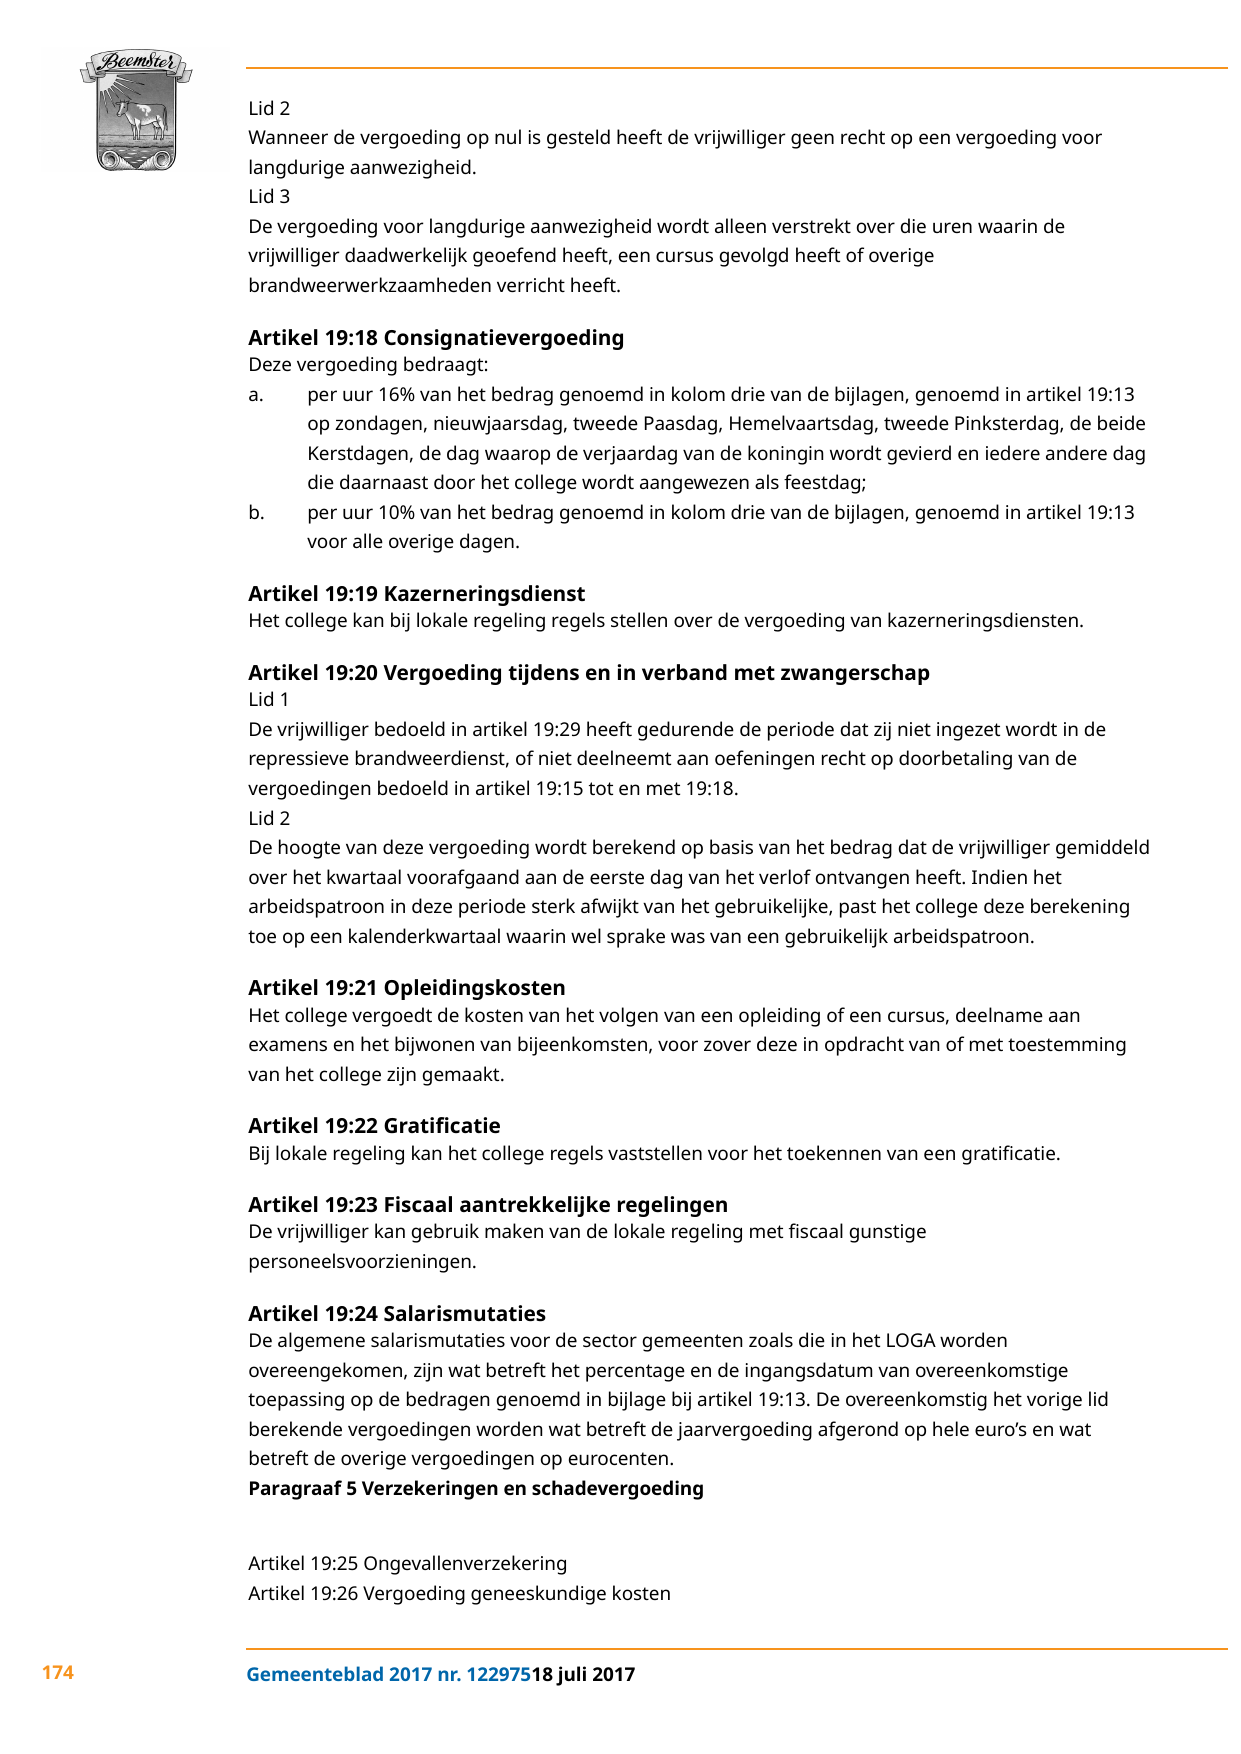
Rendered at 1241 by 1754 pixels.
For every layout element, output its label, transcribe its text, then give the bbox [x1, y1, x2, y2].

text De hoogte van deze vergoeding wordt berekend op basis van het bedrag dat de vrijwilliger gemiddeld over het kwartaal voorafgaand aan de eerste dag van het verlof ontvangen heeft. Indien het arbeidspatroon in deze periode sterk afwijkt van het gebruikelijke, past het college deze berekening toe op een kalenderkwartaal waarin wel sprake was van een gebruikelijk arbeidspatroon. [248, 834, 1152, 949]
text Wanneer de vergoeding op nul is gesteld heeft de vrijwilliger geen recht op een vergoeding voor langdurige aanwezigheid. [248, 124, 1152, 180]
text De vrijwilliger bedoeld in artikel 19:29 heeft gedurende de periode dat zij niet ingezet wordt in de repressieve brandweerdienst, of niet deelneemt aan oefeningen recht op doorbetaling van de vergoedingen bedoeld in artikel 19:15 tot en met 19:18. [248, 716, 1152, 801]
text Artikel 19:22 Gratificatie [248, 1111, 1152, 1140]
text Bij lokale regeling kan het college regels vaststellen voor het toekennen van een gratificatie. [248, 1140, 1152, 1166]
text Deze vergoeding bedraagt: [248, 351, 1152, 377]
text Artikel 19:24 Salarismutaties [248, 1299, 1152, 1327]
text Het college kan bij lokale regeling regels stellen over de vergoeding van kazerneringsdiensten. [248, 607, 1152, 633]
text Lid 3 [248, 183, 1152, 209]
text De algemene salarismutaties voor de sector gemeenten zoals die in het LOGA worden overeengekomen, zijn wat betreft het percentage en de ingangsdatum van overeenkomstige toepassing op de bedragen genoemd in bijlage bij artikel 19:13. De overeenkomstig het vorige lid berekende vergoedingen worden wat betreft de jaarvergoeding afgerond op hele euro’s en wat betreft de overige vergoedingen op eurocenten. [248, 1327, 1152, 1471]
text Artikel 19:21 Opleidingskosten [248, 973, 1152, 1002]
text Paragraaf 5 Verzekeringen en schadevergoeding [248, 1475, 1152, 1501]
text Artikel 19:26 Vergoeding geneeskundige kosten [248, 1580, 1152, 1605]
list per uur 16% van het bedrag genoemd in kolom drie van de bijlagen, genoemd in artikel 19:13 op zondagen, nieuwjaarsdag, tweede Paasdag, Hemelvaartsdag, tweede Pinksterdag, de beide Kerstdagen, de dag waarop de verjaardag van de koningin wordt gevierd en iedere andere dag die daarnaast door het college wordt aangewezen als feestdag; [248, 381, 1152, 495]
text Artikel 19:20 Vergoeding tijdens en in verband met zwangerschap [248, 658, 1152, 686]
text Lid 2 [248, 805, 1152, 830]
text Lid 1 [248, 686, 1152, 712]
text Artikel 19:18 Consignatievergoeding [248, 323, 1152, 351]
picture [41, 47, 231, 172]
text Artikel 19:25 Ongevallenverzekering [248, 1550, 1152, 1576]
list per uur 10% van het bedrag genoemd in kolom drie van de bijlagen, genoemd in artikel 19:13 voor alle overige dagen. [248, 499, 1152, 554]
text De vrijwilliger kan gebruik maken van de lokale regeling met fiscaal gunstige personeelsvoorzieningen. [248, 1219, 1152, 1274]
text Het college vergoedt de kosten van het volgen van een opleiding of een cursus, deelname aan examens en het bijwonen van bijeenkomsten, voor zover deze in opdracht van of met toestemming van het college zijn gemaakt. [248, 1002, 1152, 1087]
text Artikel 19:19 Kazerneringsdienst [248, 579, 1152, 607]
text Lid 2 [248, 95, 1152, 121]
text Artikel 19:23 Fiscaal aantrekkelijke regelingen [248, 1190, 1152, 1219]
text De vergoeding voor langdurige aanwezigheid wordt alleen verstrekt over die uren waarin de vrijwilliger daadwerkelijk geoefend heeft, een cursus gevolgd heeft of overige brandweerwerkzaamheden verricht heeft. [248, 213, 1152, 298]
